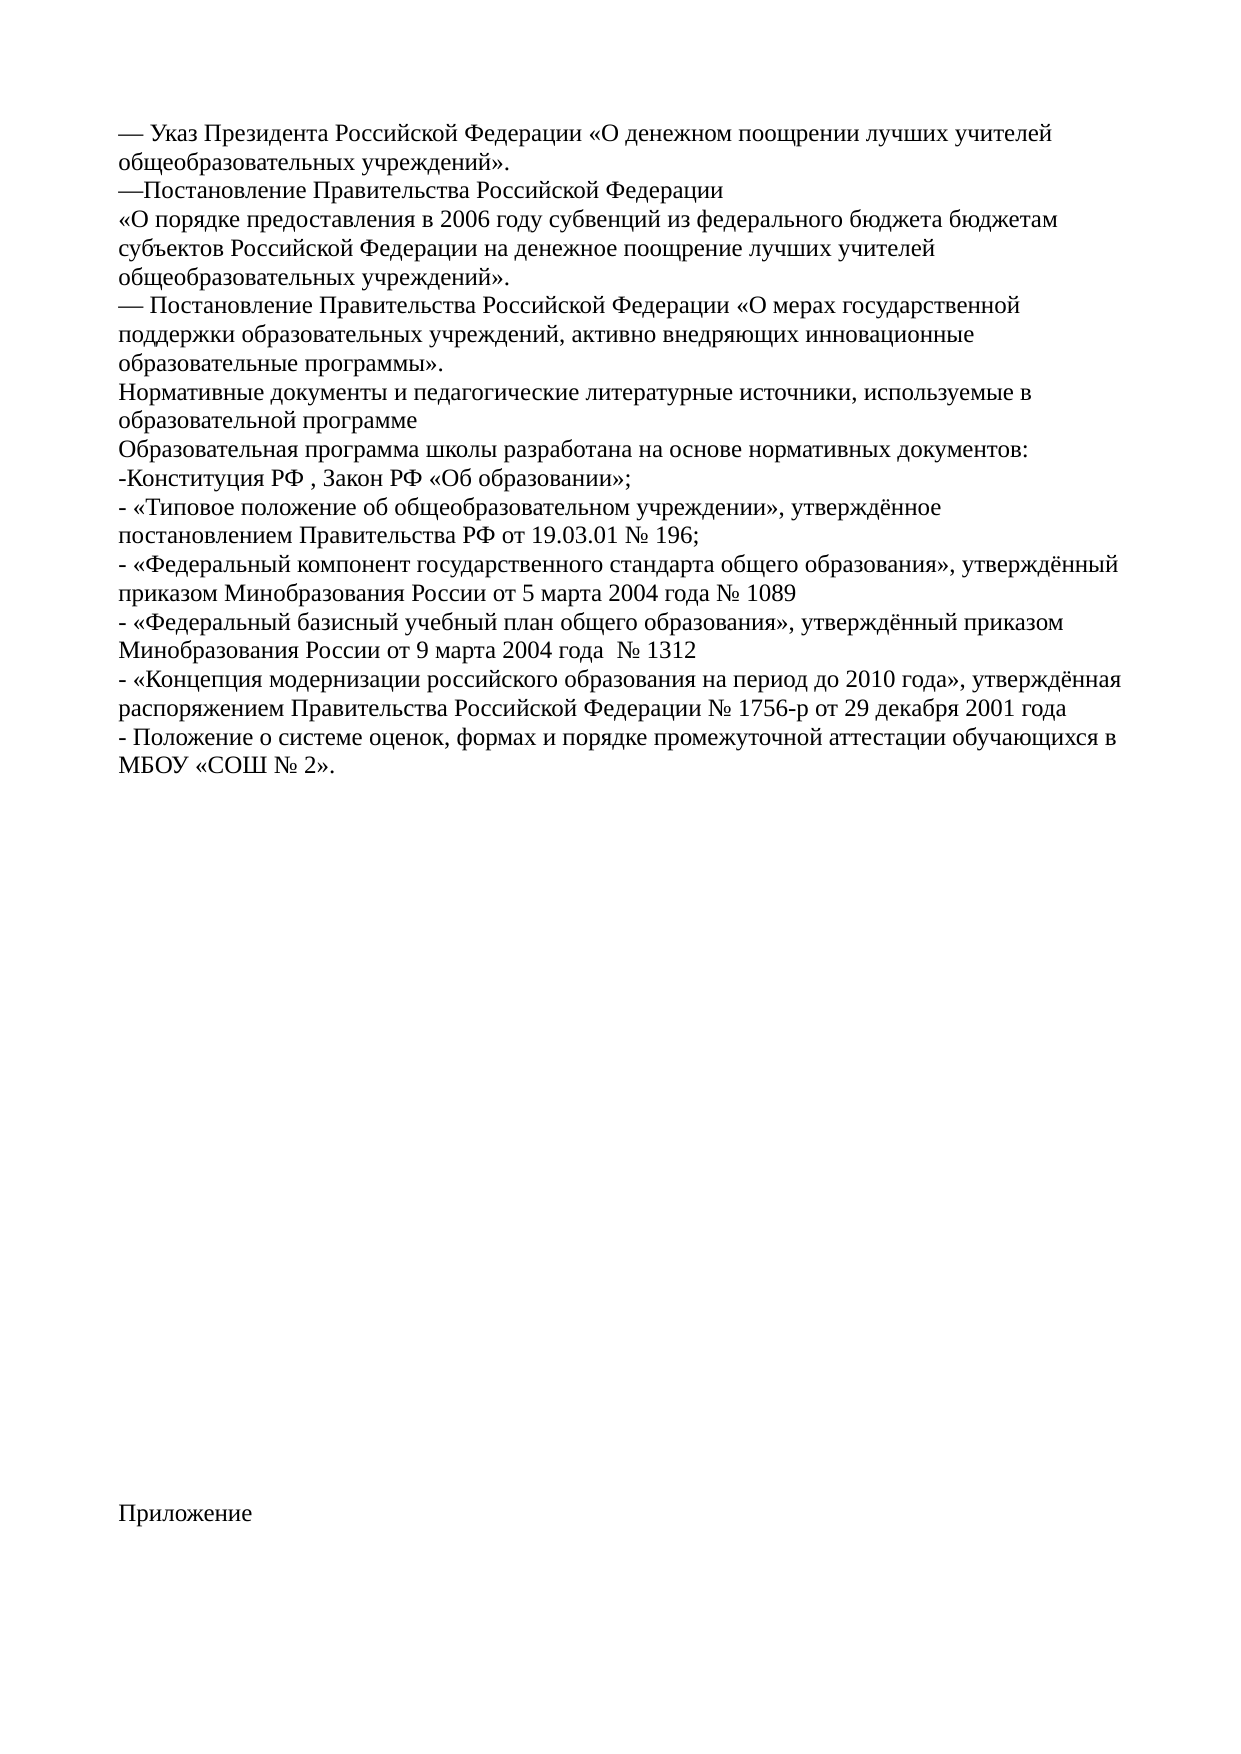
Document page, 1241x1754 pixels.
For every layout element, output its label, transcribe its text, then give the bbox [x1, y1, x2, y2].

text —Постановление Правительства Российской Федерации [118, 176, 1122, 204]
text - «Федеральный компонент государственного стандарта общего образования», утверждённый приказом Минобразования России от 5 марта 2004 года № 1089 [118, 549, 1122, 607]
text -Конституция РФ , Закон РФ «Об образовании»; [118, 463, 1122, 492]
text - «Типовое положение об общеобразовательном учреждении», утверждённое постановлением Правительства РФ от 19.03.01 № 196; [118, 492, 1122, 549]
text Образовательная программа школы разработана на основе нормативных документов: [118, 434, 1122, 463]
text Нормативные документы и педагогические литературные источники, используемые в образовательной программе [118, 377, 1122, 434]
text — Указ Президента Российской Федерации «О денежном поощрении лучших учителей общеобразовательных учреждений». [118, 118, 1122, 176]
text - «Федеральный базисный учебный план общего образования», утверждённый приказом Минобразования России от 9 марта 2004 года № 1312 [118, 607, 1122, 664]
text Приложение [118, 1498, 1122, 1527]
text - «Концепция модернизации российского образования на период до 2010 года», утверждённая распоряжением Правительства Российской Федерации № 1756-р от 29 декабря 2001 года [118, 664, 1122, 722]
text — Постановление Правительства Российской Федерации «О мерах государственной поддержки образовательных учреждений, активно внедряющих инновационные образовательные программы». [118, 291, 1122, 377]
text «О порядке предоставления в 2006 году субвенций из федерального бюджета бюджетам субъектов Российской Федерации на денежное поощрение лучших учителей общеобразовательных учреждений». [118, 204, 1122, 291]
text - Положение о системе оценок, формах и порядке промежуточной аттестации обучающихся в МБОУ «СОШ № 2». [118, 722, 1122, 779]
